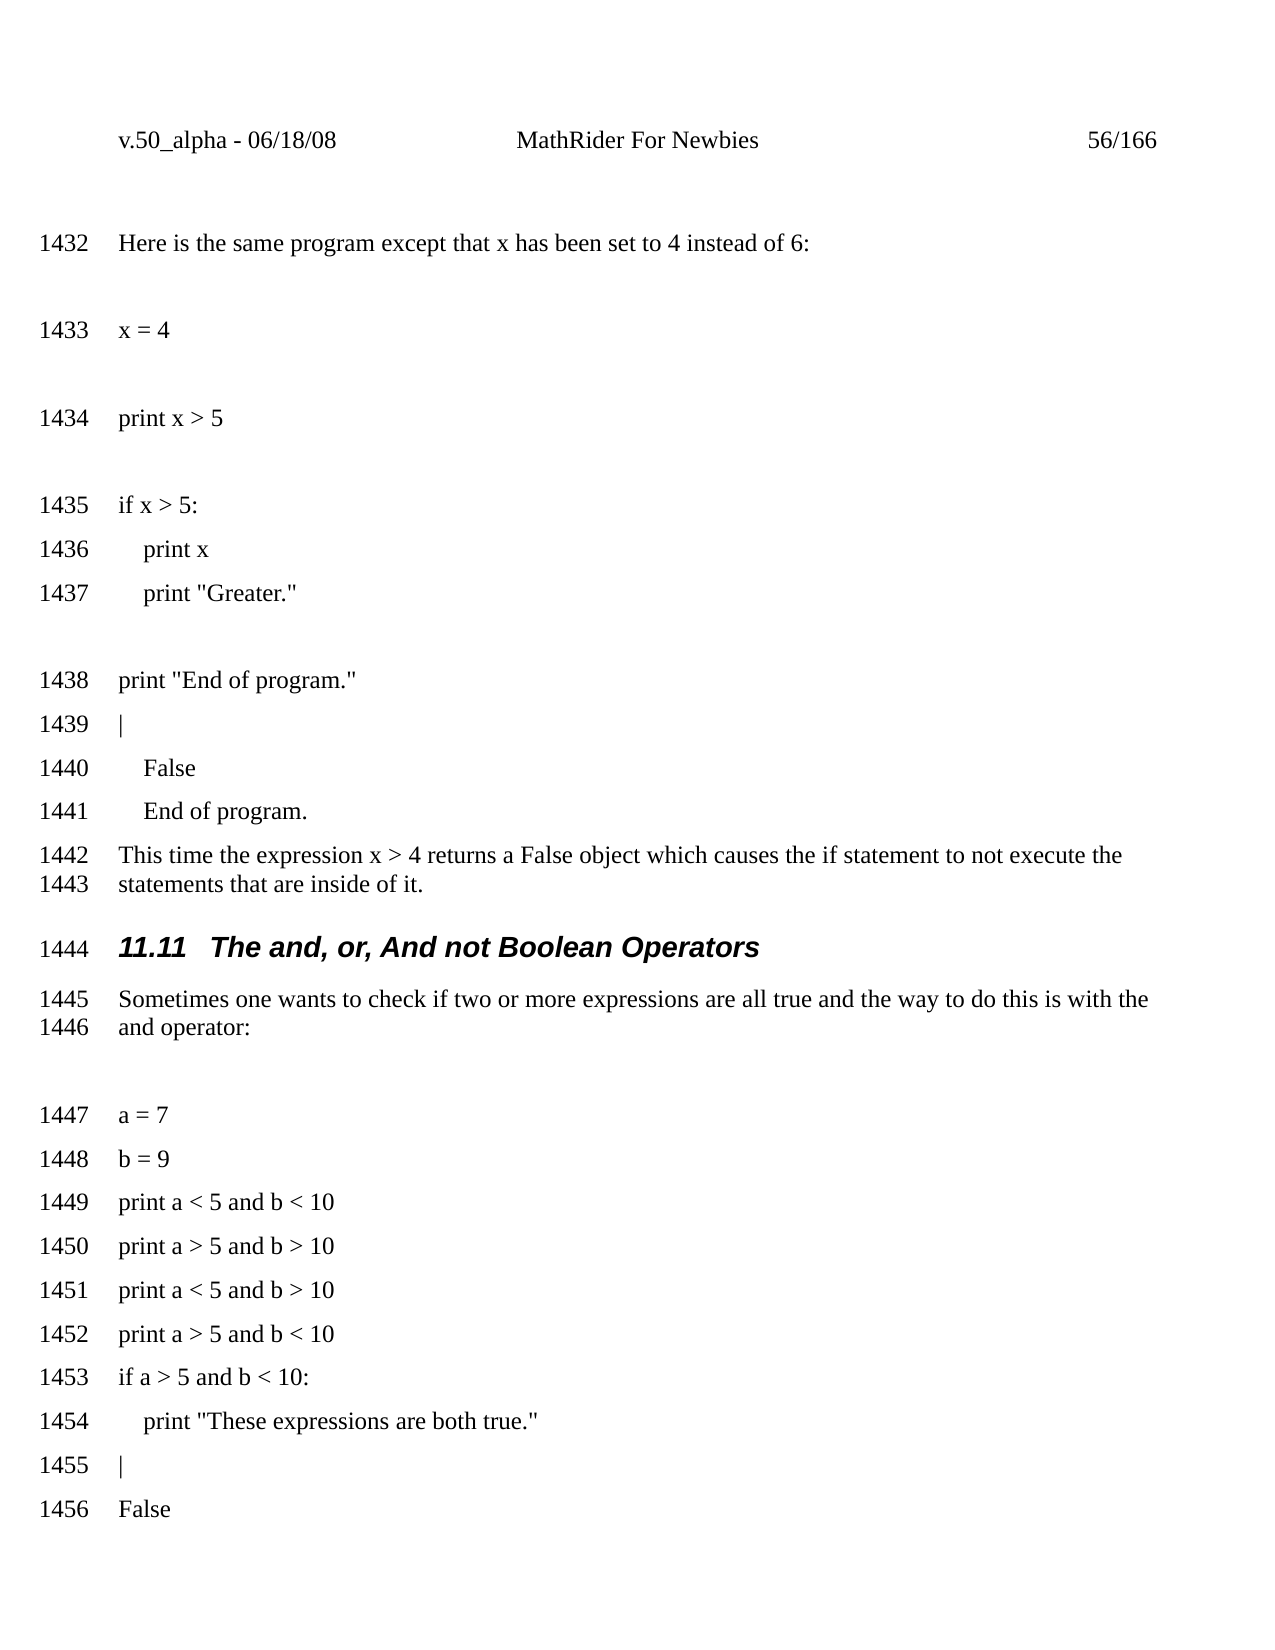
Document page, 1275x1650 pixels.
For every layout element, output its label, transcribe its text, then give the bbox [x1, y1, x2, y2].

subtitle The and, or, And not Boolean Operators [118, 930, 1157, 964]
text print a < 5 and b > 10 [118, 1275, 1157, 1304]
text x = 4 [118, 315, 1157, 344]
text b = 9 [118, 1144, 1157, 1172]
text False [118, 1494, 1157, 1522]
text print x > 5 [118, 403, 1157, 431]
text print "Greater." [118, 578, 1157, 606]
text | [118, 709, 1157, 738]
text print a < 5 and b < 10 [118, 1187, 1157, 1216]
text if x > 5: [118, 490, 1157, 519]
text print a > 5 and b < 10 [118, 1319, 1157, 1347]
text Here is the same program except that x has been set to 4 instead of 6: [118, 228, 1157, 256]
text print x [118, 534, 1157, 563]
text if a > 5 and b < 10: [118, 1362, 1157, 1391]
text print "End of program." [118, 665, 1157, 694]
text End of program. [118, 796, 1157, 825]
text print "These expressions are both true." [118, 1406, 1157, 1435]
text This time the expression x > 4 returns a False object which causes the if statement to not execute the statements that are inside of it. [118, 840, 1157, 898]
text a = 7 [118, 1100, 1157, 1129]
text Sometimes one wants to check if two or more expressions are all true and the way to do this is with the and operator: [118, 984, 1157, 1041]
text False [118, 753, 1157, 781]
text | [118, 1450, 1157, 1479]
text print a > 5 and b > 10 [118, 1231, 1157, 1260]
